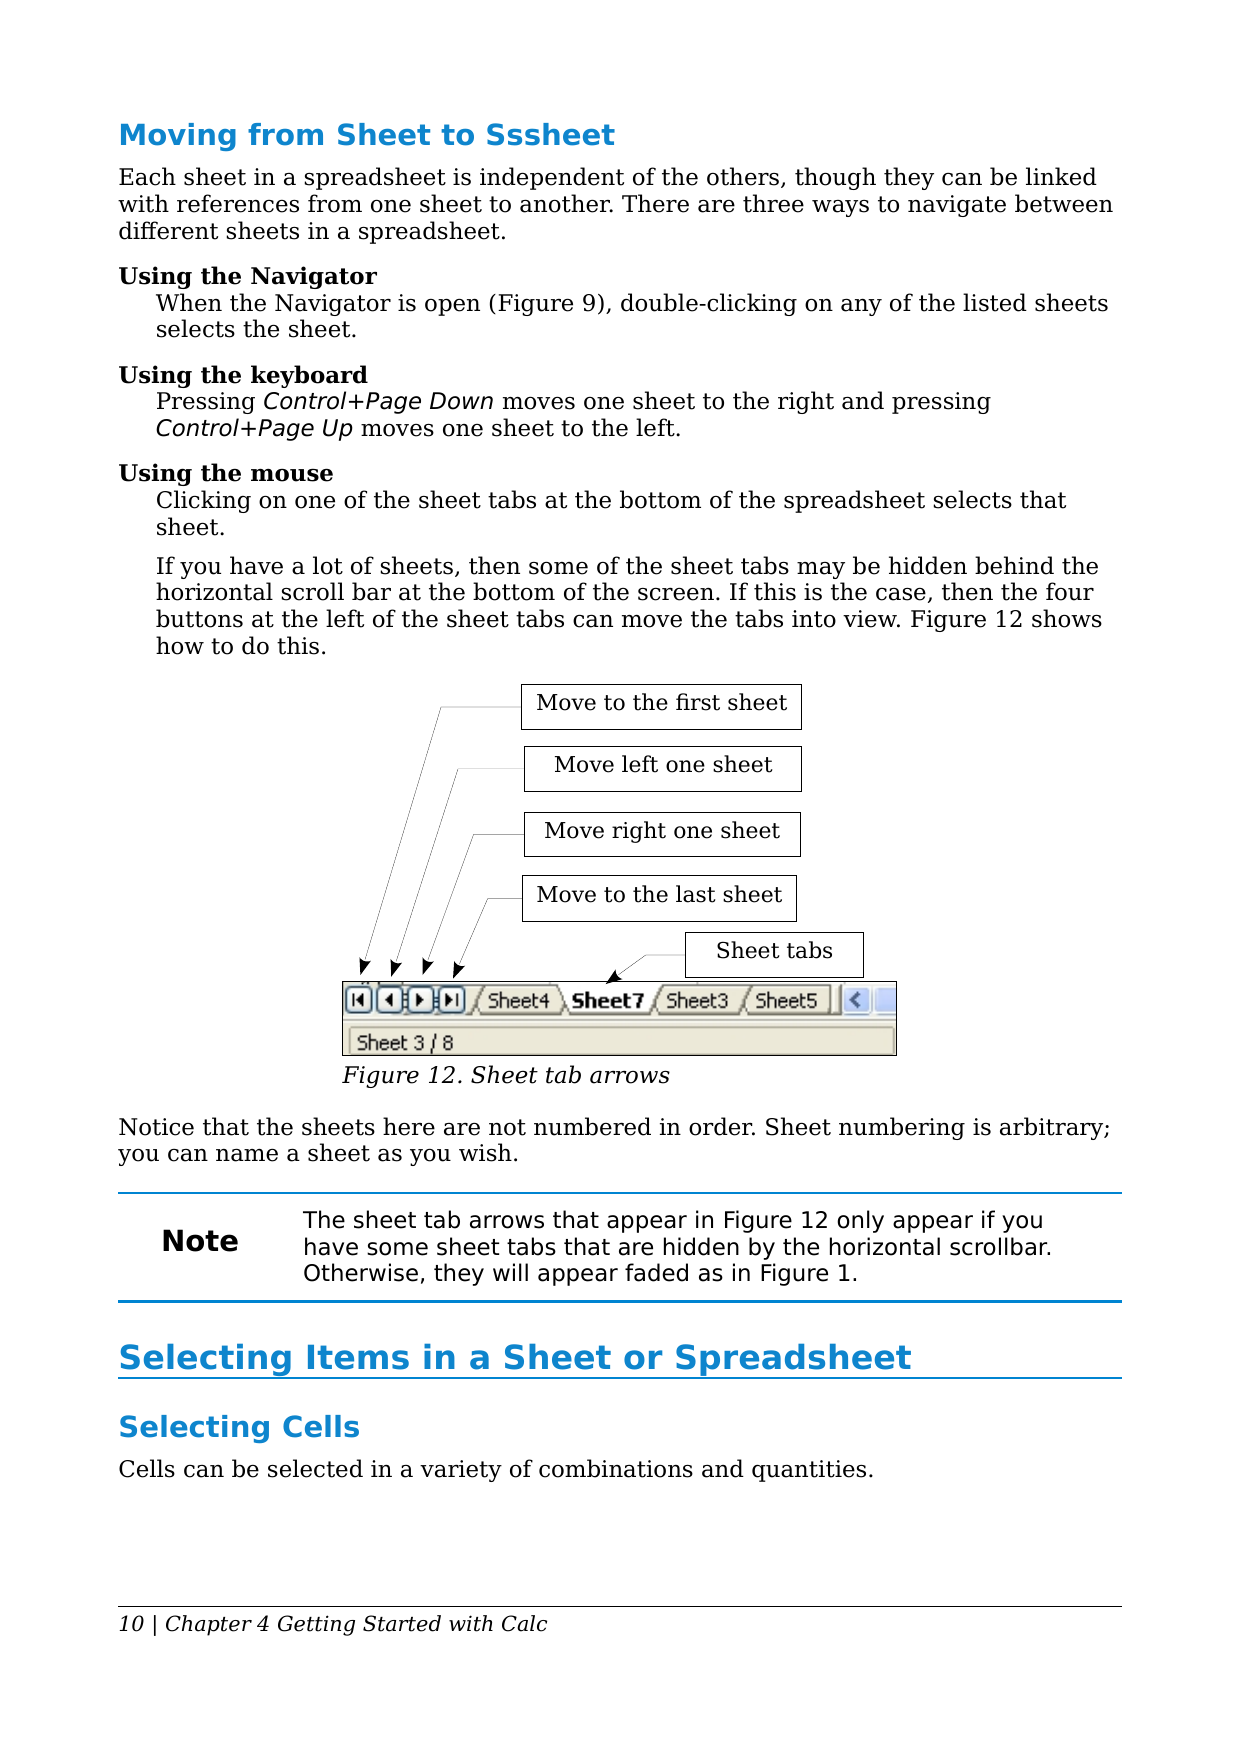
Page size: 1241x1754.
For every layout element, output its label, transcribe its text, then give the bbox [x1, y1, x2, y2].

text Using the Navigator [118, 263, 1122, 290]
subtitle Selecting Cells [118, 1410, 1122, 1444]
text Cells can be selected in a variety of combinations and quantities. [118, 1456, 1122, 1483]
subtitle Moving from Sheet to Sssheet [118, 118, 1122, 152]
picture [343, 982, 896, 1055]
text Notice that the sheets here are not numbered in order. Sheet numbering is arbitrary; you can name a sheet as you wish. [118, 1114, 1122, 1167]
table_header The sheet tab arrows that appear in Figure 12 only appear if you have some sheet tabs that are hidden by the horizontal scrollbar. Otherwise, they will appear faded as in Figure 1. [281, 1194, 1122, 1300]
text If you have a lot of sheets, then some of the sheet tabs may be hidden behind the horizontal scroll bar at the bottom of the screen. If this is the case, then the four buttons at the left of the sheet tabs can move the tabs into view. Figure 12 shows how to do this. [156, 553, 1122, 659]
text Clicking on one of the sheet tabs at the bottom of the spreadsheet selects that sheet. [156, 487, 1122, 540]
text Using the keyboard [118, 362, 1122, 388]
text Each sheet in a spreadsheet is independent of the others, though they can be linked with references from one sheet to another. There are three ways to navigate between different sheets in a spreadsheet. [118, 164, 1122, 244]
text When the Navigator is open (Figure 9), double-clicking on any of the listed sheets selects the sheet. [156, 290, 1122, 343]
table_header Note [118, 1194, 281, 1300]
text Pressing Control+Page Down moves one sheet to the right and pressing Control+Page Up moves one sheet to the left. [156, 388, 1122, 442]
text Figure 12. Sheet tab arrows [342, 1062, 898, 1089]
subtitle Selecting Items in a Sheet or Spreadsheet [118, 1338, 1122, 1377]
text Using the mouse [118, 460, 1122, 487]
